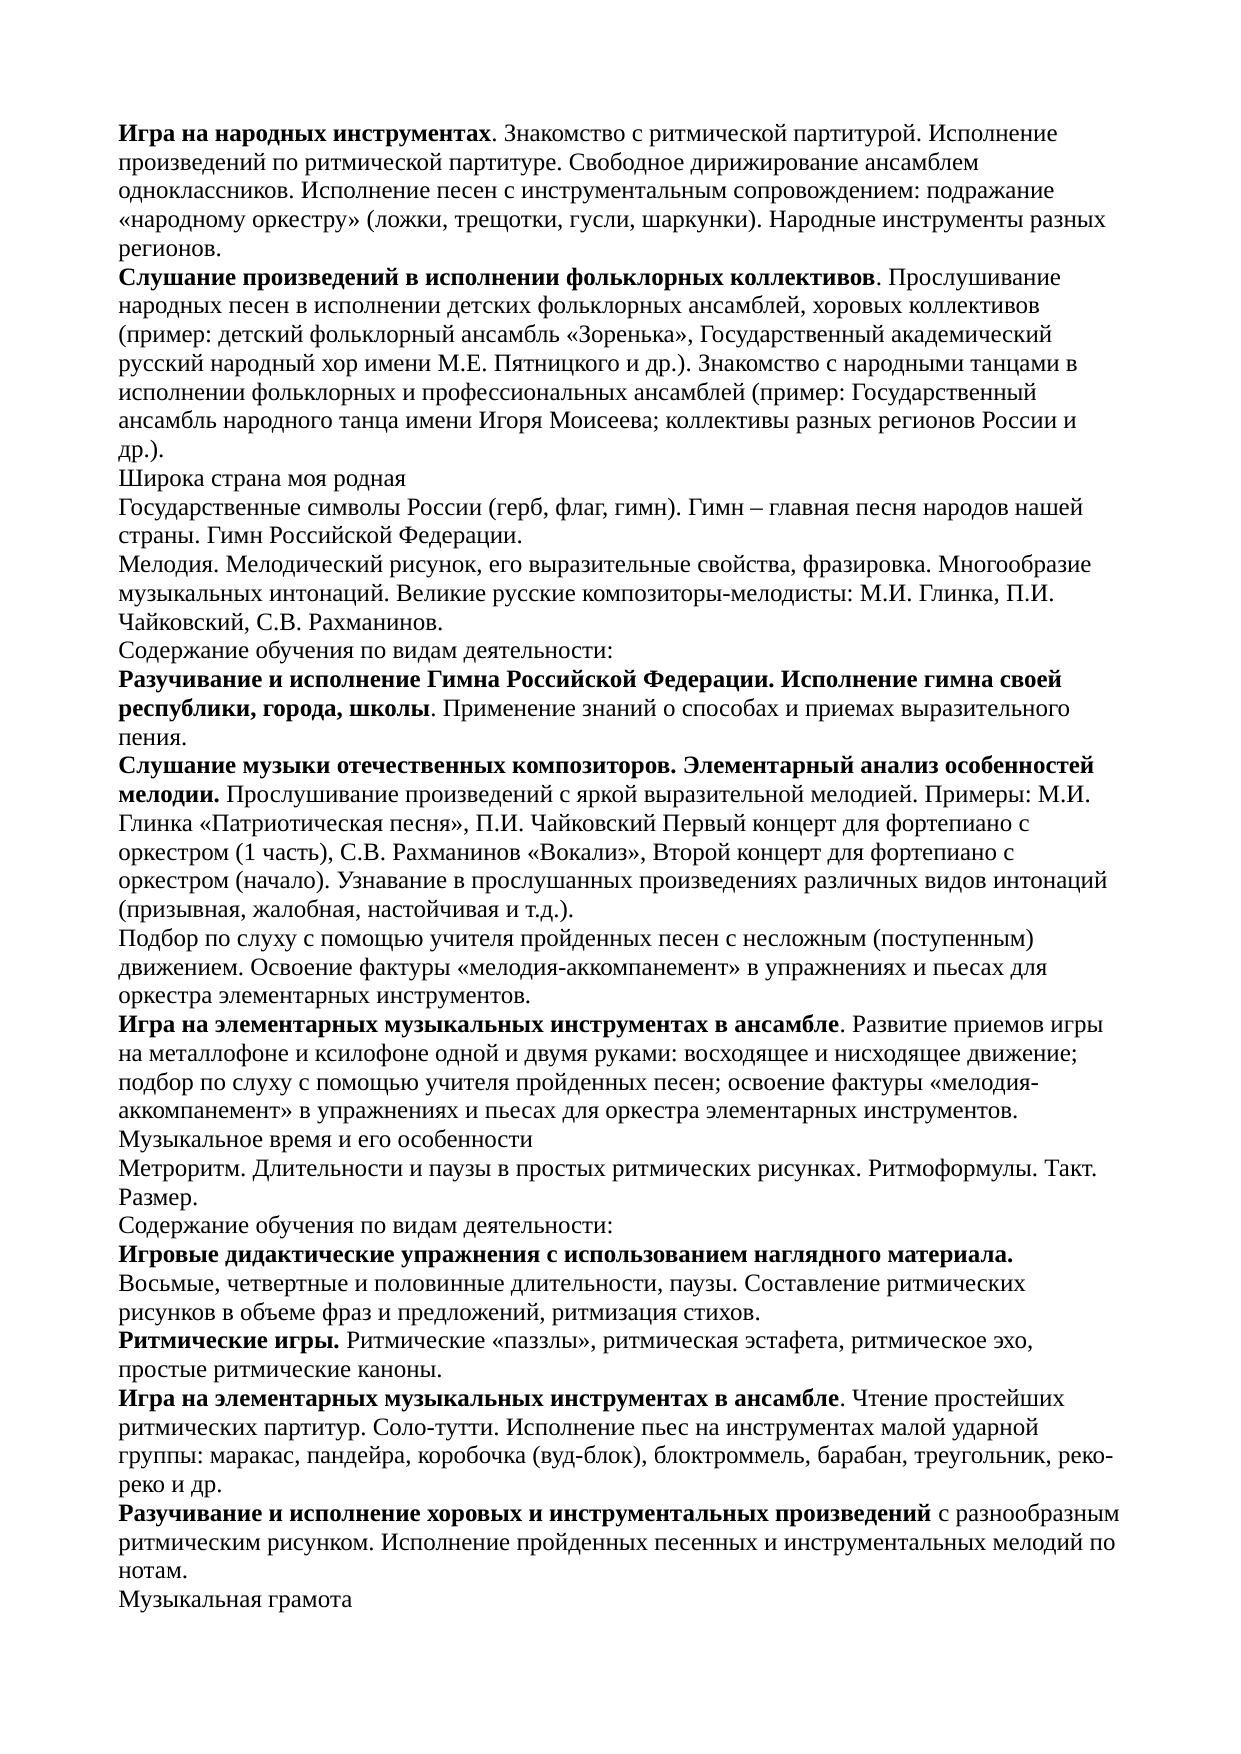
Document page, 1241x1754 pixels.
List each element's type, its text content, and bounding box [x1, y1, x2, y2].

text Слушание музыки отечественных композиторов. Элементарный анализ особенностей мелодии. Прослушивание произведений с яркой выразительной мелодией. Примеры: М.И. Глинка «Патриотическая песня», П.И. Чайковский Первый концерт для фортепиано с оркестром (1 часть), С.В. Рахманинов «Вокализ», Второй концерт для фортепиано с оркестром (начало). Узнавание в прослушанных произведениях различных видов интонаций (призывная, жалобная, настойчивая и т.д.). [118, 751, 1122, 923]
text Разучивание и исполнение Гимна Российской Федерации. Исполнение гимна своей республики, города, школы. Применение знаний о способах и приемах выразительного пения. [118, 664, 1122, 751]
text Метроритм. Длительности и паузы в простых ритмических рисунках. Ритмоформулы. Такт. Размер. [118, 1153, 1122, 1211]
text Содержание обучения по видам деятельности: [118, 636, 1122, 664]
text Подбор по слуху с помощью учителя пройденных песен с несложным (поступенным) движением. Освоение фактуры «мелодия-аккомпанемент» в упражнениях и пьесах для оркестра элементарных инструментов. [118, 923, 1122, 1009]
text Музыкальная грамота [118, 1584, 1122, 1613]
text Игра на элементарных музыкальных инструментах в ансамбле. Развитие приемов игры на металлофоне и ксилофоне одной и двумя руками: восходящее и нисходящее движение; подбор по слуху с помощью учителя пройденных песен; освоение фактуры «мелодия-аккомпанемент» в упражнениях и пьесах для оркестра элементарных инструментов. [118, 1009, 1122, 1124]
text Широка страна моя родная [118, 463, 1122, 492]
text Игра на народных инструментах. Знакомство с ритмической партитурой. Исполнение произведений по ритмической партитуре. Свободное дирижирование ансамблем одноклассников. Исполнение песен с инструментальным сопровождением: подражание «народному оркестру» (ложки, трещотки, гусли, шаркунки). Народные инструменты разных регионов. [118, 118, 1122, 262]
text Разучивание и исполнение хоровых и инструментальных произведений с разнообразным ритмическим рисунком. Исполнение пройденных песенных и инструментальных мелодий по нотам. [118, 1498, 1122, 1584]
text Слушание произведений в исполнении фольклорных коллективов. Прослушивание народных песен в исполнении детских фольклорных ансамблей, хоровых коллективов (пример: детский фольклорный ансамбль «Зоренька», Государственный академический русский народный хор имени М.Е. Пятницкого и др.). Знакомство с народными танцами в исполнении фольклорных и профессиональных ансамблей (пример: Государственный ансамбль народного танца имени Игоря Моисеева; коллективы разных регионов России и др.). [118, 262, 1122, 463]
text Музыкальное время и его особенности [118, 1124, 1122, 1153]
text Игровые дидактические упражнения с использованием наглядного материала. Восьмые, четвертные и половинные длительности, паузы. Составление ритмических рисунков в объеме фраз и предложений, ритмизация стихов. [118, 1239, 1122, 1326]
text Игра на элементарных музыкальных инструментах в ансамбле. Чтение простейших ритмических партитур. Соло-тутти. Исполнение пьес на инструментах малой ударной группы: маракас, пандейра, коробочка (вуд-блок), блоктроммель, барабан, треугольник, реко-реко и др. [118, 1383, 1122, 1498]
text Государственные символы России (герб, флаг, гимн). Гимн – главная песня народов нашей страны. Гимн Российской Федерации. [118, 492, 1122, 549]
text Содержание обучения по видам деятельности: [118, 1211, 1122, 1239]
text Мелодия. Мелодический рисунок, его выразительные свойства, фразировка. Многообразие музыкальных интонаций. Великие русские композиторы-мелодисты: М.И. Глинка, П.И. Чайковский, С.В. Рахманинов. [118, 549, 1122, 636]
text Ритмические игры. Ритмические «паззлы», ритмическая эстафета, ритмическое эхо, простые ритмические каноны. [118, 1326, 1122, 1383]
